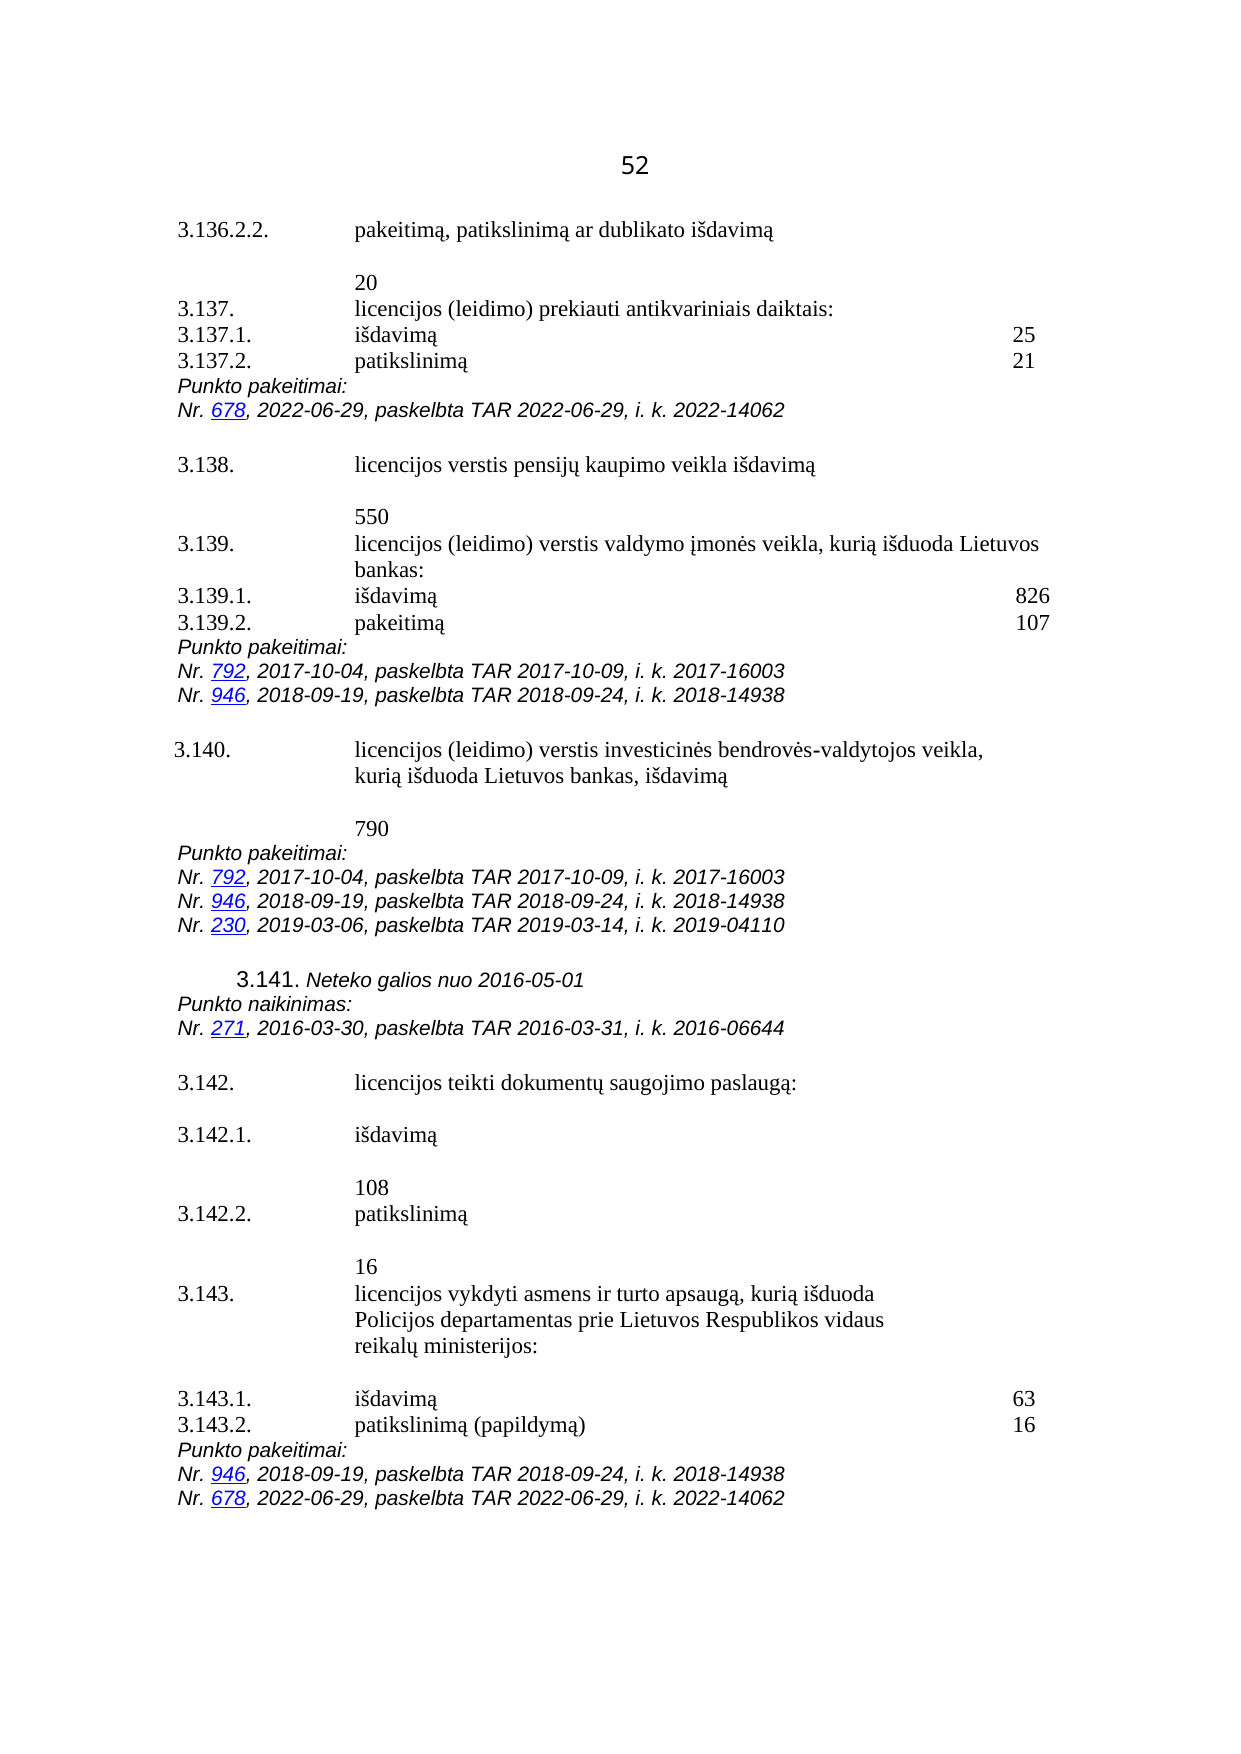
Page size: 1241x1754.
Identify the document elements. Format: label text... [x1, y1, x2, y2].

text 3.142.2. patikslinimą 16 [177, 1201, 945, 1279]
text 3.140. licencijos (leidimo) verstis investicinės bendrovės-valdytojos veikla, kurią išduoda Lietuvos bankas, išdavimą 790 [174, 736, 1004, 841]
text 3.143.2. patikslinimą (papildymą) 16 [177, 1411, 1092, 1438]
text 3.142.1. išdavimą 108 [177, 1121, 945, 1201]
text Punkto pakeitimai: [177, 1438, 1092, 1462]
text Punkto pakeitimai: [177, 841, 1092, 865]
text Nr. 230, 2019-03-06, paskelbta TAR 2019-03-14, i. k. 2019-04110 [177, 913, 1092, 937]
text Nr. 678, 2022-06-29, paskelbta TAR 2022-06-29, i. k. 2022-14062 [177, 398, 1092, 422]
text 3.137.1. išdavimą 25 [177, 321, 1092, 348]
text Punkto naikinimas: [177, 992, 1092, 1016]
text Nr. 792, 2017-10-04, paskelbta TAR 2017-10-09, i. k. 2017-16003 [177, 865, 1092, 889]
text Punkto pakeitimai: [177, 635, 1092, 659]
text Nr. 271, 2016-03-30, paskelbta TAR 2016-03-31, i. k. 2016-06644 [177, 1016, 1092, 1040]
text Nr. 946, 2018-09-19, paskelbta TAR 2018-09-24, i. k. 2018-14938 [177, 683, 1092, 707]
text 3.142. licencijos teikti dokumentų saugojimo paslaugą: [177, 1069, 945, 1121]
text 3.137.2. patikslinimą 21 [177, 348, 1092, 374]
text 3.137. licencijos (leidimo) prekiauti antikvariniais daiktais: [177, 295, 1092, 321]
text Nr. 792, 2017-10-04, paskelbta TAR 2017-10-09, i. k. 2017-16003 [177, 659, 1092, 683]
text 3.136.2.2. pakeitimą, patikslinimą ar dublikato išdavimą 20 [177, 216, 945, 295]
text Nr. 946, 2018-09-19, paskelbta TAR 2018-09-24, i. k. 2018-14938 [177, 889, 1092, 913]
text 3.139. licencijos (leidimo) verstis valdymo įmonės veikla, kurią išduoda Lietuvos bankas: [177, 530, 1092, 582]
text 3.139.1. išdavimą 826 [177, 582, 1092, 609]
text 3.138. licencijos verstis pensijų kaupimo veikla išdavimą 550 [177, 451, 945, 530]
text 3.139.2. pakeitimą 107 [177, 609, 1092, 635]
text Nr. 678, 2022-06-29, paskelbta TAR 2022-06-29, i. k. 2022-14062 [177, 1486, 1092, 1509]
text Nr. 946, 2018-09-19, paskelbta TAR 2018-09-24, i. k. 2018-14938 [177, 1462, 1092, 1486]
text 3.141. Neteko galios nuo 2016-05-01 [177, 966, 1092, 992]
text 3.143. licencijos vykdyti asmens ir turto apsaugą, kurią išduoda Policijos departamentas prie Lietuvos Respublikos vidaus reikalų ministerijos: [177, 1279, 886, 1385]
text Punkto pakeitimai: [177, 374, 1092, 398]
text 3.143.1. išdavimą 63 [177, 1385, 1092, 1411]
